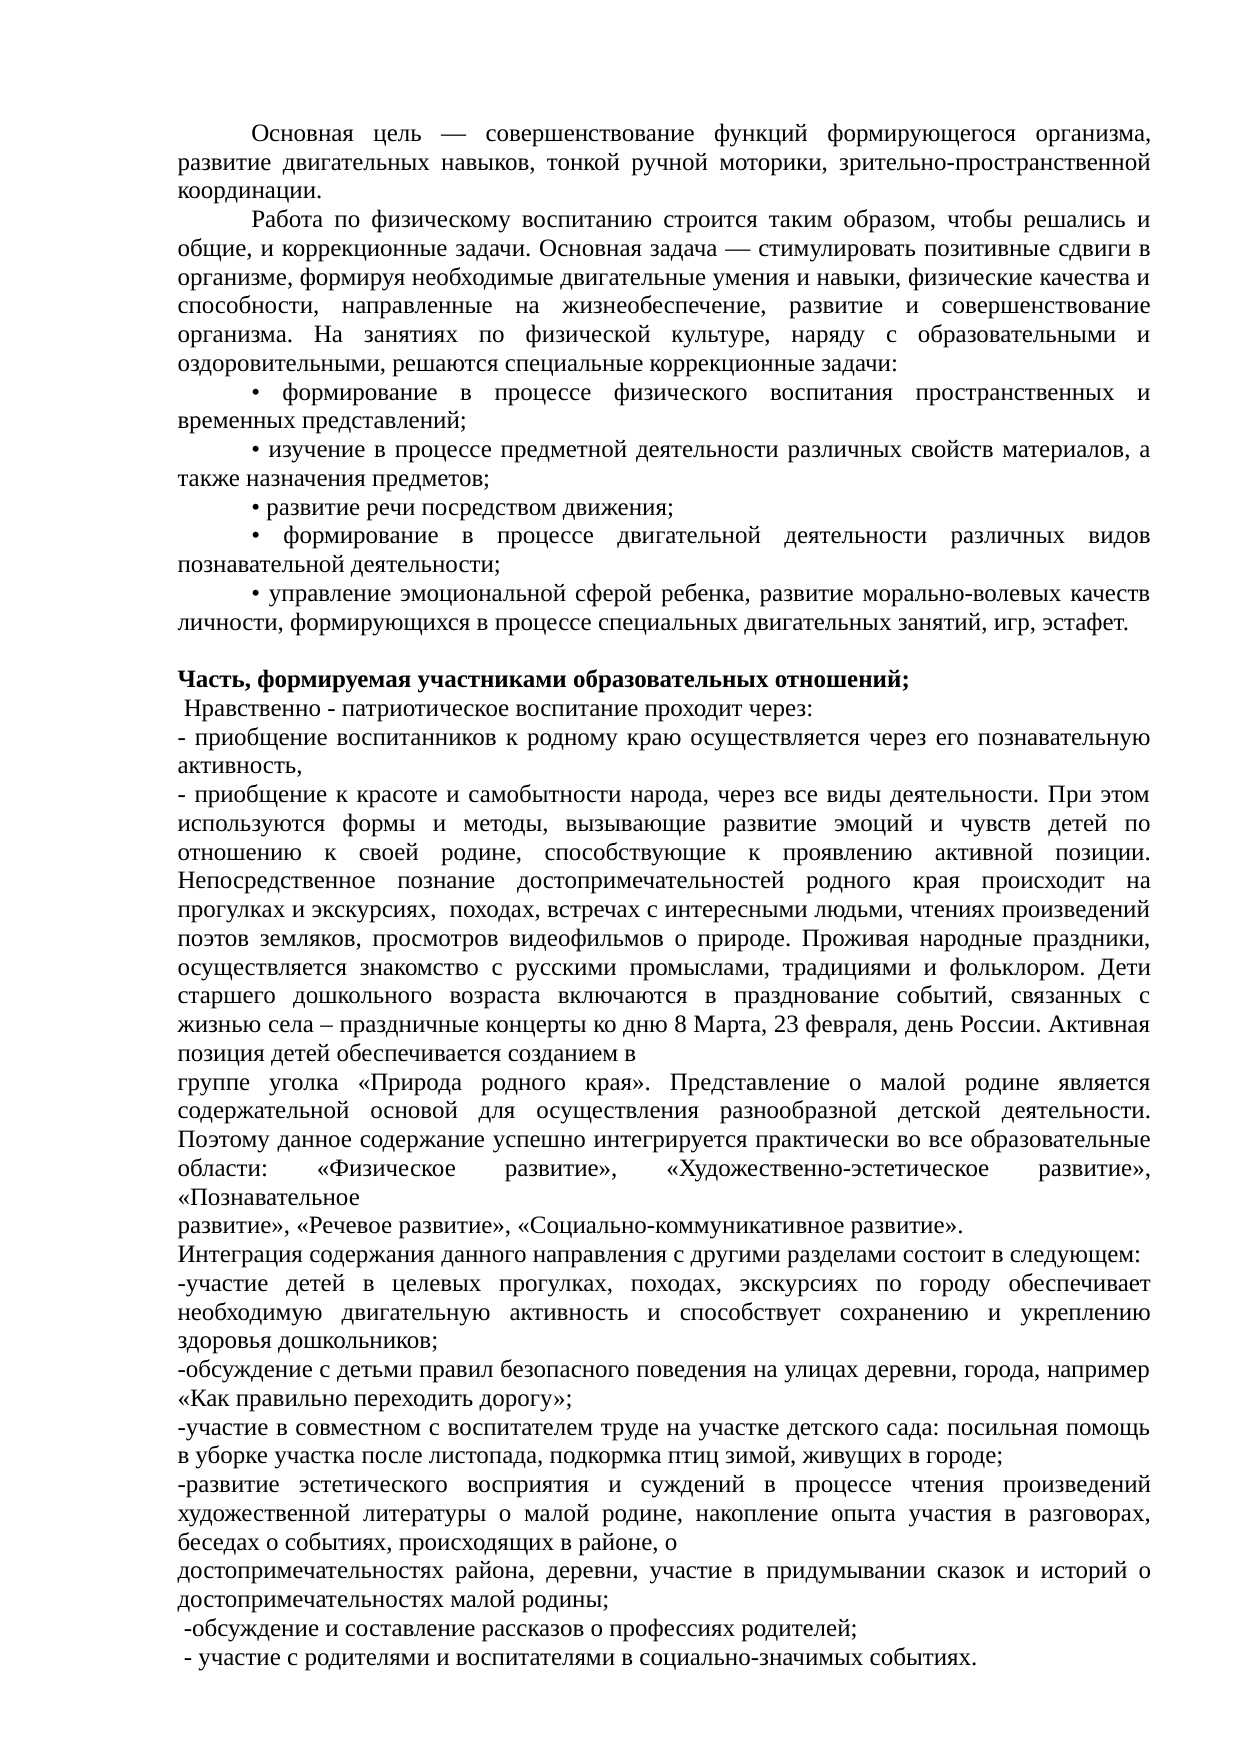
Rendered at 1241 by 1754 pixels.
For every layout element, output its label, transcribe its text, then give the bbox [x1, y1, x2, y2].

text -развитие эстетического восприятия и суждений в процессе чтения произведений художественной литературы о малой родине, накопление опыта участия в разговорах, беседах о событиях, происходящих в районе, о [177, 1469, 1152, 1556]
text Нравственно - патриотическое воспитание проходит через: [177, 693, 1152, 722]
text -обсуждение и составление рассказов о профессиях родителей; [177, 1613, 1152, 1642]
text • управление эмоциональной сферой ребенка, развитие морально-волевых качеств личности, формирующихся в процессе специальных двигательных занятий, игр, эстафет. [177, 578, 1152, 636]
text Работа по физическому воспитанию строится таким образом, чтобы решались и общие, и коррекционные задачи. Основная задача — стимулировать позитивные сдвиги в организме, формируя необходимые двигательные умения и навыки, физические качества и способности, направленные на жизнеобеспечение, развитие и совершенствование организма. На занятиях по физической культуре, наряду с образовательными и оздоровительными, решаются специальные коррекционные задачи: [177, 204, 1152, 377]
text развитие», «Речевое развитие», «Социально-коммуникативное развитие». [177, 1211, 1152, 1239]
text - приобщение к красоте и самобытности народа, через все виды деятельности. При этом используются формы и методы, вызывающие развитие эмоций и чувств детей по отношению к своей родине, способствующие к проявлению активной позиции. Непосредственное познание достопримечательностей родного края происходит на прогулках и экскурсиях, походах, встречах с интересными людьми, чтениях произведений поэтов земляков, просмотров видеофильмов о природе. Проживая народные праздники, осуществляется знакомство с русскими промыслами, традициями и фольклором. Дети старшего дошкольного возраста включаются в празднование событий, связанных с жизнью села – праздничные концерты ко дню 8 Марта, 23 февраля, день России. Активная позиция детей обеспечивается созданием в [177, 779, 1152, 1067]
text -участие детей в целевых прогулках, походах, экскурсиях по городу обеспечивает необходимую двигательную активность и способствует сохранению и укреплению здоровья дошкольников; [177, 1268, 1152, 1354]
text - приобщение воспитанников к родному краю осуществляется через его познавательную активность, [177, 722, 1152, 779]
text -обсуждение с детьми правил безопасного поведения на улицах деревни, города, например «Как правильно переходить дорогу»; [177, 1354, 1152, 1412]
text • формирование в процессе физического воспитания пространственных и временных представлений; [177, 377, 1152, 434]
text Основная цель — совершенствование функций формирующегося организма, развитие двигательных навыков, тонкой ручной моторики, зрительно-пространственной координации. [177, 118, 1152, 204]
text -участие в совместном с воспитателем труде на участке детского сада: посильная помощь в уборке участка после листопада, подкормка птиц зимой, живущих в городе; [177, 1412, 1152, 1469]
text - участие с родителями и воспитателями в социально-значимых событиях. [177, 1642, 1152, 1671]
text достопримечательностях района, деревни, участие в придумывании сказок и историй о достопримечательностях малой родины; [177, 1556, 1152, 1613]
text • развитие речи посредством движения; [177, 492, 1152, 521]
text Часть, формируемая участниками образовательных отношений; [177, 664, 1152, 693]
text группе уголка «Природа родного края». Представление о малой родине является содержательной основой для осуществления разнообразной детской деятельности. Поэтому данное содержание успешно интегрируется практически во все образовательные области: «Физическое развитие», «Художественно-эстетическое развитие», «Познавательное [177, 1067, 1152, 1211]
text • изучение в процессе предметной деятельности различных свойств материалов, а также назначения предметов; [177, 434, 1152, 492]
text Интеграция содержания данного направления с другими разделами состоит в следующем: [177, 1239, 1152, 1268]
text • формирование в процессе двигательной деятельности различных видов познавательной деятельности; [177, 521, 1152, 578]
